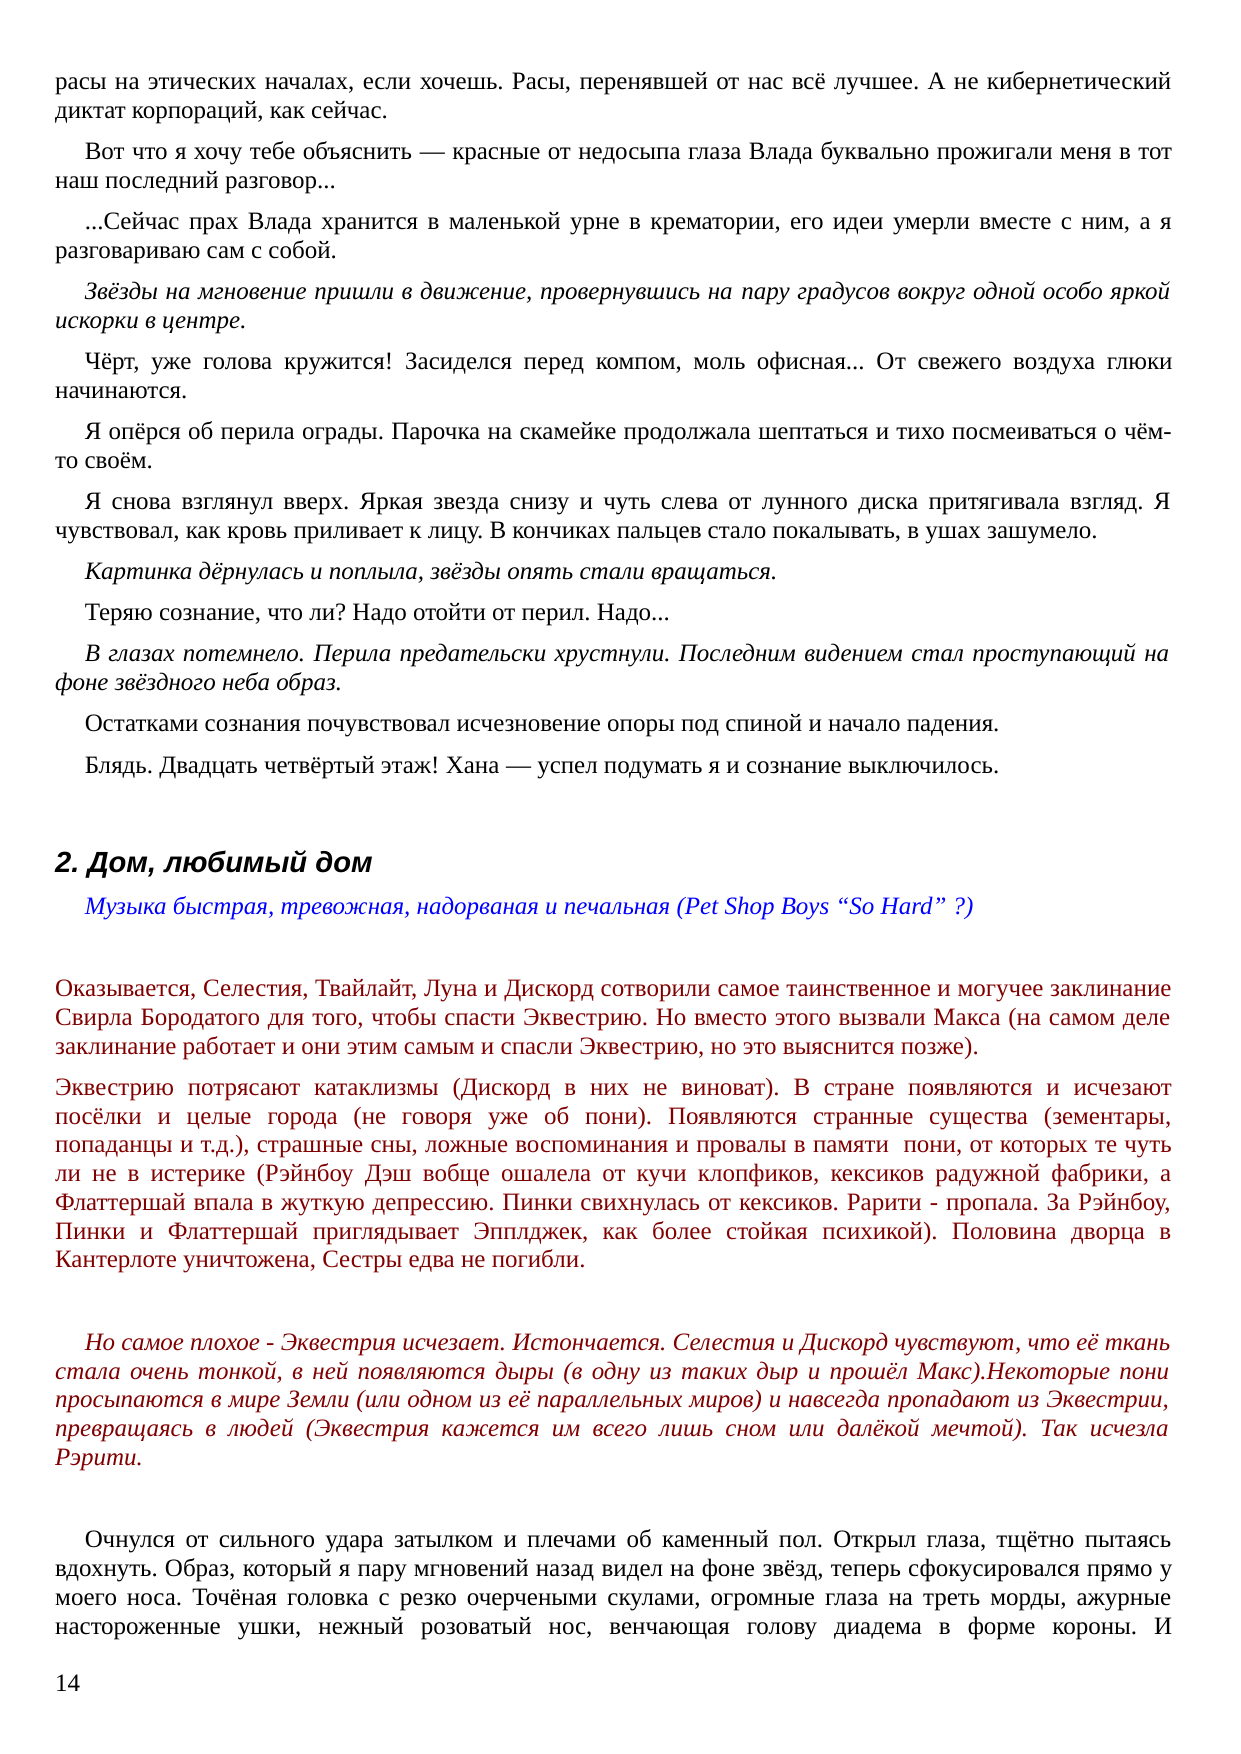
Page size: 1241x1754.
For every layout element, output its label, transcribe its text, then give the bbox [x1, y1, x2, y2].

text В глазах потемнело. Перила предательски хрустнули. Последним видением стал проступающий на фоне звёздного неба образ. [55, 638, 1173, 696]
text Очнулся от сильного удара затылком и плечами об каменный пол. Открыл глаза, тщётно пытаясь вдохнуть. Образ, который я пару мгновений назад видел на фоне звёзд, теперь сфокусировался прямо у моего носа. Точёная головка с резко очерчеными скулами, огромные глаза на треть морды, ажурные настороженные ушки, нежный розоватый нос, венчающая голову диадема в форме короны. И [55, 1524, 1173, 1639]
text ...Сейчас прах Влада хранится в маленькой урне в крематории, его идеи умерли вместе с ним, а я разговариваю сам с собой. [55, 206, 1173, 263]
text Эквестрию потрясают катаклизмы (Дискорд в них не виноват). В стране появляются и исчезают посёлки и целые города (не говоря уже об пони). Появляются странные существа (зементары, попаданцы и т.д.), страшные сны, ложные воспоминания и провалы в памяти пони, от которых те чуть ли не в истерике (Рэйнбоу Дэш вобще ошалела от кучи клопфиков, кексиков радужной фабрики, а Флаттершай впала в жуткую депрессию. Пинки свихнулась от кексиков. Рарити - пропала. За Рэйнбоу, Пинки и Флаттершай приглядывает Эпплджек, как более стойкая психикой). Половина дворца в Кантерлоте уничтожена, Сестры едва не погибли. [55, 1072, 1173, 1273]
text Звёзды на мгновение пришли в движение, провернувшись на пару градусов вокруг одной особо яркой искорки в центре. [55, 276, 1173, 333]
text Чёрт, уже голова кружится! Засиделся перед компом, моль офисная... От свежего воздуха глюки начинаются. [55, 346, 1173, 403]
text Теряю сознание, что ли? Надо отойти от перил. Надо... [55, 597, 1173, 626]
text Картинка дёрнулась и поплыла, звёзды опять стали вращаться. [55, 556, 1173, 585]
text расы на этических началах, если хочешь. Расы, перенявшей от нас всё лучшее. А не кибернетический диктат корпораций, как сейчас. [55, 66, 1173, 123]
text Блядь. Двадцать четвёртый этаж! Хана — успел подумать я и сознание выключилось. [55, 750, 1173, 778]
text Я опёрся об перила ограды. Парочка на скамейке продолжала шептаться и тихо посмеиваться о чём-то своём. [55, 416, 1173, 473]
text Вот что я хочу тебе объяснить — красные от недосыпа глаза Влада буквально прожигали меня в тот наш последний разговор... [55, 136, 1173, 193]
text Оказывается, Селестия, Твайлайт, Луна и Дискорд сотворили самое таинственное и могучее заклинание Свирла Бородатого для того, чтобы спасти Эквестрию. Но вместо этого вызвали Макса (на самом деле заклинание работает и они этим самым и спасли Эквестрию, но это выяснится позже). [55, 973, 1173, 1059]
text Но самое плохое - Эквестрия исчезает. Истончается. Селестия и Дискорд чувствуют, что её ткань стала очень тонкой, в ней появляются дыры (в одну из таких дыр и прошёл Макс).Некоторые пони просыпаются в мире Земли (или одном из её параллельных миров) и навсегда пропадают из Эквестрии, превращаясь в людей (Эквестрия кажется им всего лишь сном или далёкой мечтой). Так исчезла Рэрити. [55, 1327, 1173, 1471]
subtitle 2. Дом, любимый дом [55, 845, 1173, 878]
text Остатками сознания почувствовал исчезновение опоры под спиной и начало падения. [55, 708, 1173, 737]
text Я снова взглянул вверх. Яркая звезда снизу и чуть слева от лунного диска притягивала взгляд. Я чувствовал, как кровь приливает к лицу. В кончиках пальцев стало покалывать, в ушах зашумело. [55, 486, 1173, 543]
text Музыка быстрая, тревожная, надорваная и печальная (Pet Shop Boys “So Hard” ?) [55, 891, 1173, 919]
